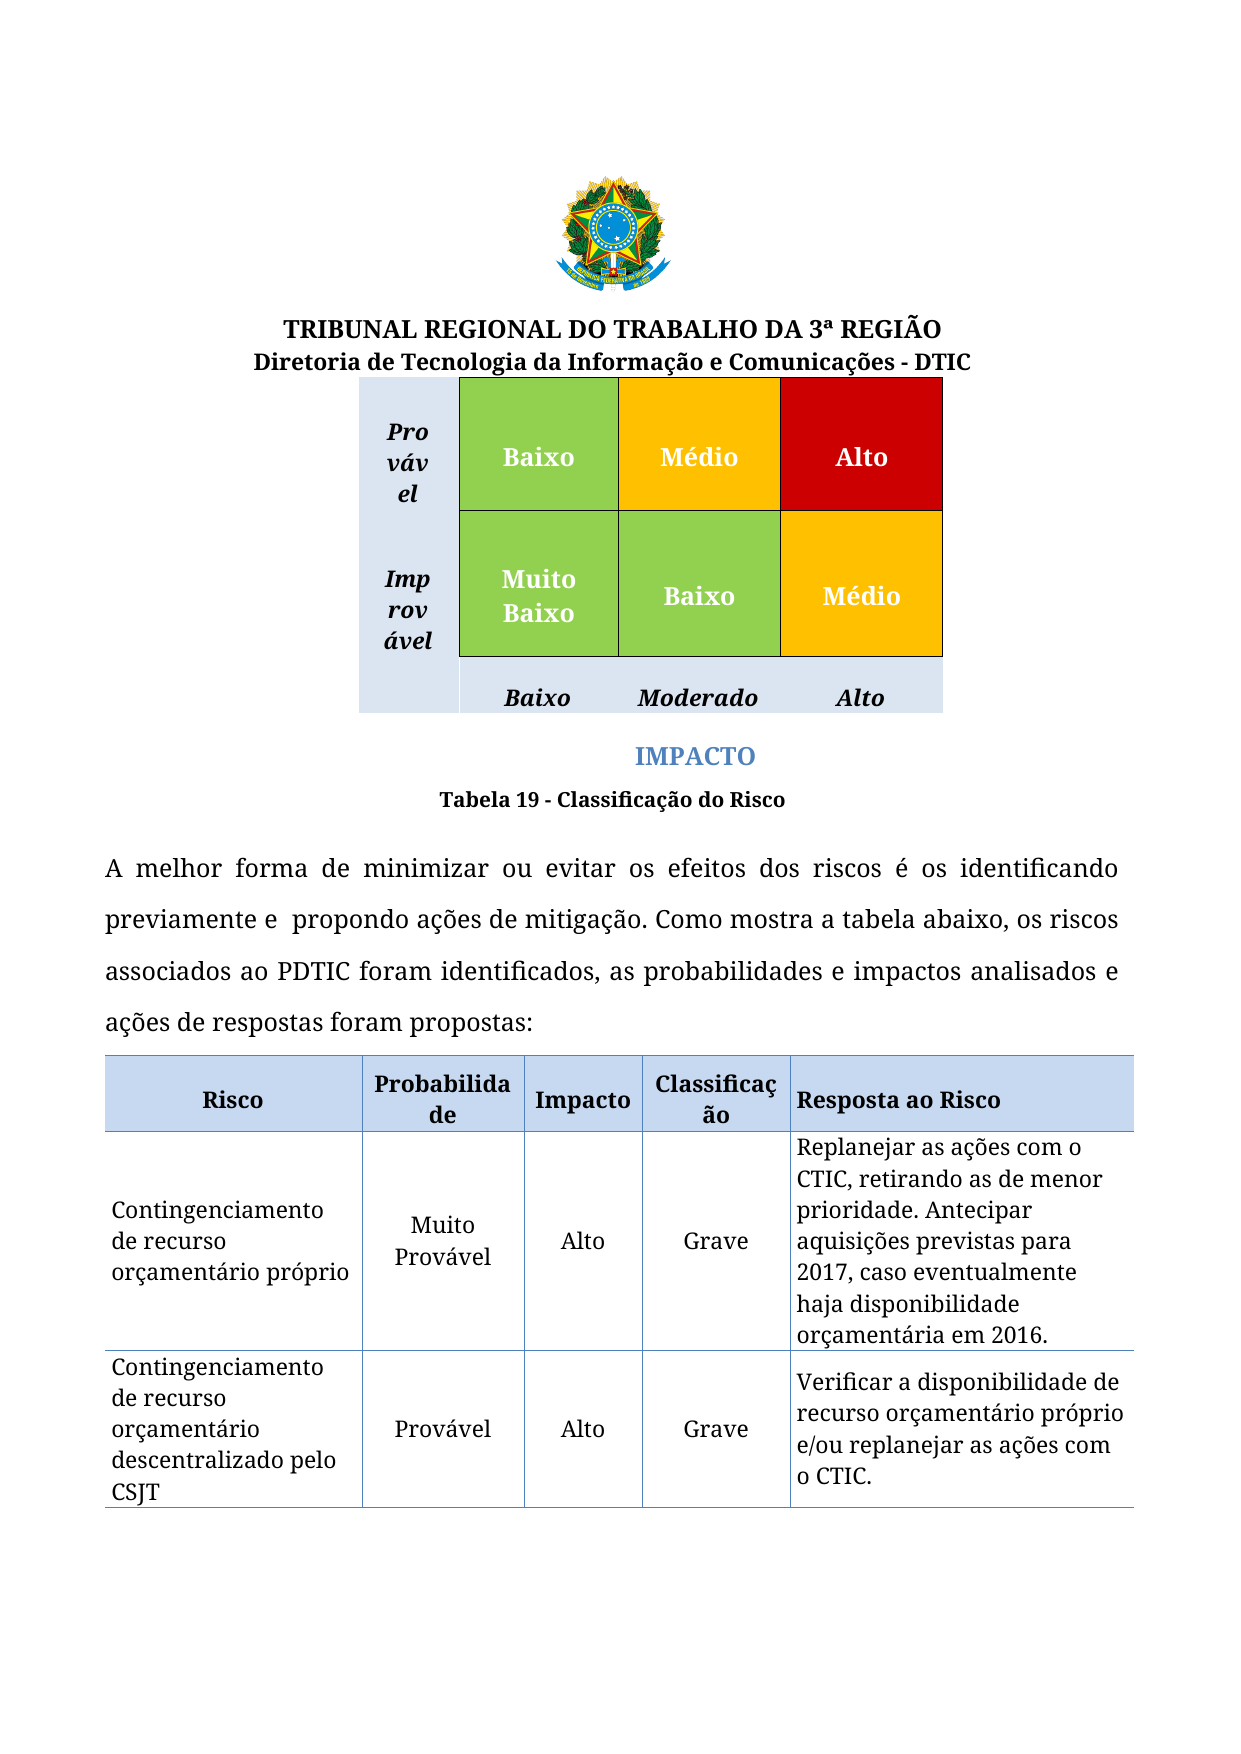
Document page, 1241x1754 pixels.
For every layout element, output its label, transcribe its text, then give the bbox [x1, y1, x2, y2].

table_cell Improvável [359, 510, 459, 656]
table_cell Baixo [460, 657, 618, 713]
table_cell Muito Baixo [460, 511, 618, 656]
table_cell Provável [359, 377, 459, 510]
table_cell Baixo [460, 378, 618, 510]
table_cell Baixo [619, 511, 780, 656]
table_header Classificação [643, 1056, 790, 1131]
table_header Resposta ao Risco [791, 1056, 1134, 1131]
table_cell Verificar a disponibilidade de recurso orçamentário próprio e/ou replanejar as ações com o CTIC. [791, 1351, 1134, 1507]
table_cell Muito Provável [363, 1132, 524, 1350]
text Tabela 19 - Classificação do Risco [105, 785, 1120, 813]
table_cell Moderado [618, 657, 780, 713]
table_cell [255, 656, 358, 713]
table_header Impacto [525, 1056, 642, 1131]
picture [553, 175, 672, 297]
text A melhor forma de minimizar ou evitar os efeitos dos riscos é os identificando previamente e propondo ações de mitigação. Como mostra a tabela abaixo, os riscos associados ao PDTIC foram identificados, as probabilidades e impactos analisados e ações de respostas foram propostas: [105, 851, 1120, 1038]
table_cell Replanejar as ações com o CTIC, retirando as de menor prioridade. Antecipar aquisições previstas para 2017, caso eventualmente haja disponibilidade orçamentária em 2016. [791, 1132, 1134, 1350]
table_cell Contingenciamento de recurso orçamentário próprio [105, 1132, 362, 1350]
table_cell Alto [780, 657, 943, 713]
table_cell Alto [525, 1132, 642, 1350]
table_cell [359, 714, 459, 773]
table_cell Alto [525, 1351, 642, 1507]
table_header Probabilidade [363, 1056, 524, 1131]
table_cell Contingenciamento de recurso orçamentário descentralizado pelo CSJT [105, 1351, 362, 1507]
table_header Risco [105, 1056, 362, 1131]
table_cell Médio [781, 511, 942, 656]
table_cell Médio [619, 378, 780, 510]
table_cell [255, 714, 358, 773]
table_cell Grave [643, 1132, 790, 1350]
table_cell [359, 656, 459, 713]
table_cell Grave [643, 1351, 790, 1507]
table_cell IMPACTO [460, 714, 943, 773]
table_cell Provável [363, 1351, 524, 1507]
table_header [255, 377, 358, 656]
table_cell Alto [781, 378, 942, 510]
